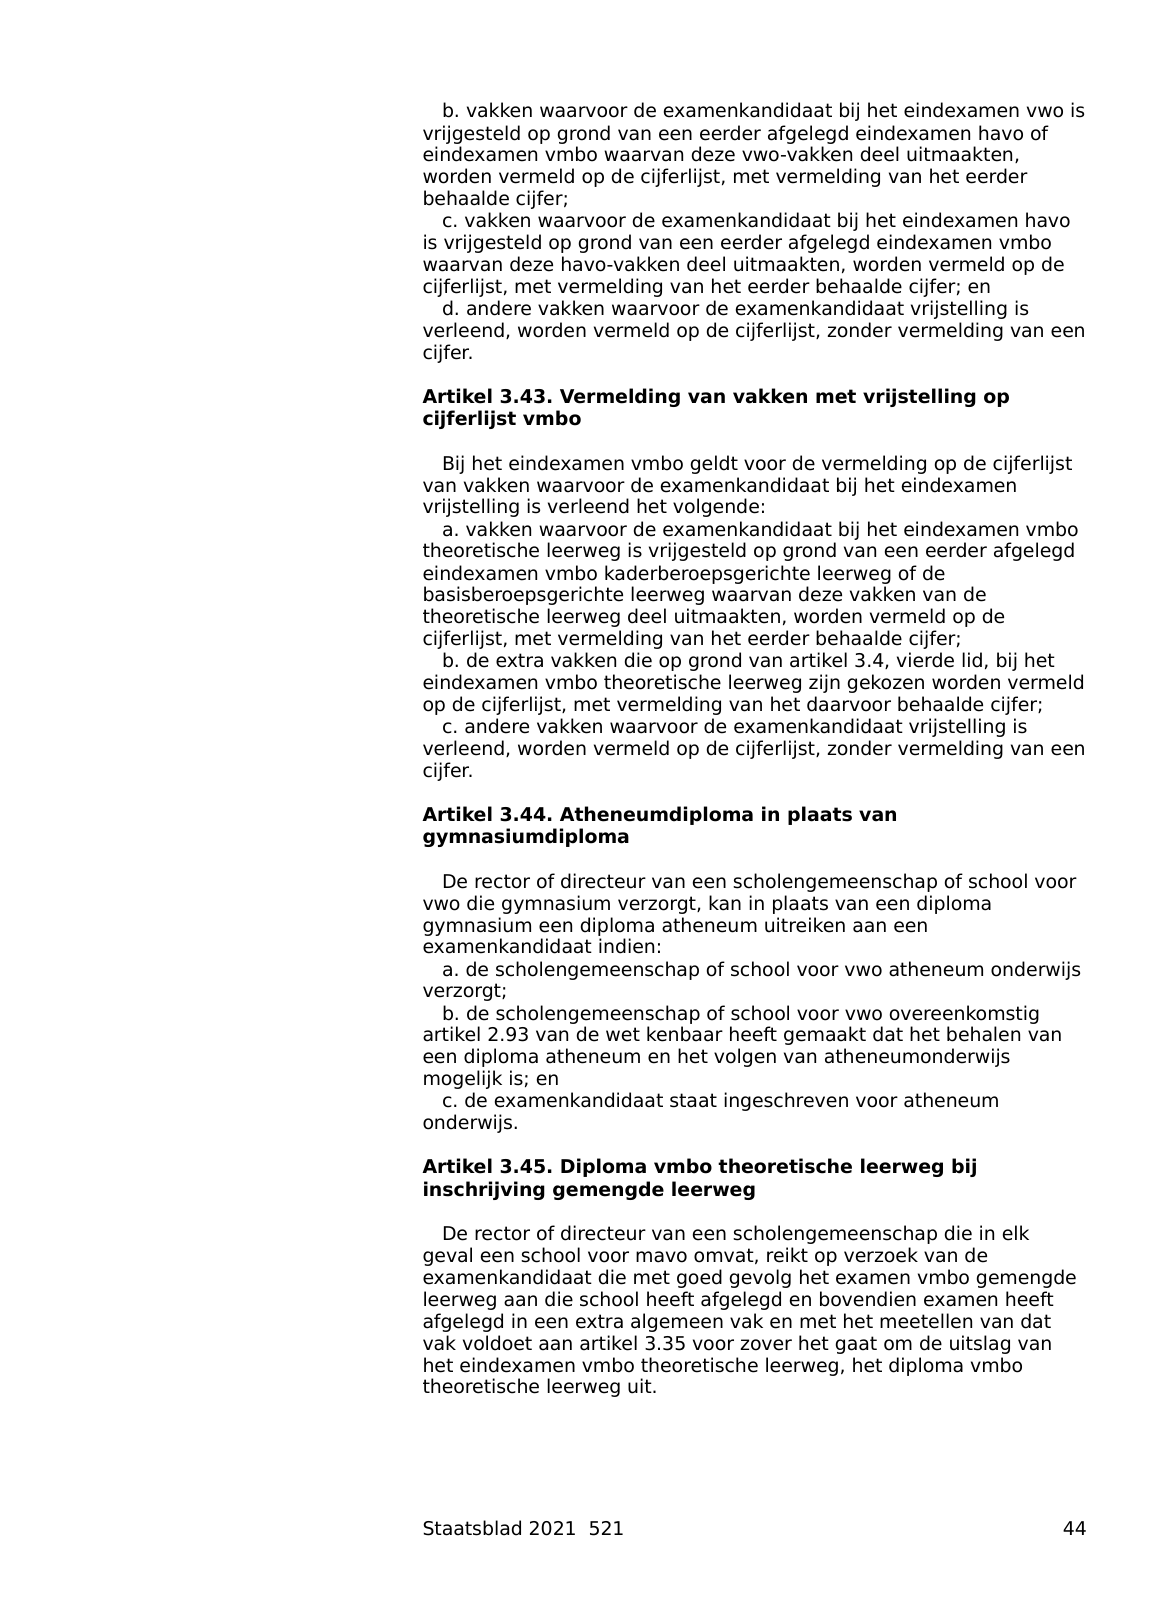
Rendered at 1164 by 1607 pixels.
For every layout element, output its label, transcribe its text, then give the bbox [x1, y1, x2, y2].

subtitle Artikel 3.44. Atheneumdiploma in plaats van gymnasiumdiploma [422, 804, 1087, 848]
text b. vakken waarvoor de examenkandidaat bij het eindexamen vwo is vrijgesteld op grond van een eerder afgelegd eindexamen havo of eindexamen vmbo waarvan deze vwo-vakken deel uitmaakten, worden vermeld op de cijferlijst, met vermelding van het eerder behaalde cijfer; [422, 100, 1087, 210]
text Bij het eindexamen vmbo geldt voor de vermelding op de cijferlijst van vakken waarvoor de examenkandidaat bij het eindexamen vrijstelling is verleend het volgende: [422, 452, 1087, 518]
text b. de extra vakken die op grond van artikel 3.4, vierde lid, bij het eindexamen vmbo theoretische leerweg zijn gekozen worden vermeld op de cijferlijst, met vermelding van het daarvoor behaalde cijfer; [422, 650, 1087, 716]
text d. andere vakken waarvoor de examenkandidaat vrijstelling is verleend, worden vermeld op de cijferlijst, zonder vermelding van een cijfer. [422, 298, 1087, 364]
text b. de scholengemeenschap of school voor vwo overeenkomstig artikel 2.93 van de wet kenbaar heeft gemaakt dat het behalen van een diploma atheneum en het volgen van atheneumonderwijs mogelijk is; en [422, 1002, 1087, 1090]
subtitle Artikel 3.45. Diploma vmbo theoretische leerweg bij inschrijving gemengde leerweg [422, 1156, 1087, 1200]
text a. de scholengemeenschap of school voor vwo atheneum onderwijs verzorgt; [422, 958, 1087, 1002]
text De rector of directeur van een scholengemeenschap die in elk geval een school voor mavo omvat, reikt op verzoek van de examenkandidaat die met goed gevolg het examen vmbo gemengde leerweg aan die school heeft afgelegd en bovendien examen heeft afgelegd in een extra algemeen vak en met het meetellen van dat vak voldoet aan artikel 3.35 voor zover het gaat om de uitslag van het eindexamen vmbo theoretische leerweg, het diploma vmbo theoretische leerweg uit. [422, 1223, 1087, 1398]
text c. de examenkandidaat staat ingeschreven voor atheneum onderwijs. [422, 1090, 1087, 1134]
text c. vakken waarvoor de examenkandidaat bij het eindexamen havo is vrijgesteld op grond van een eerder afgelegd eindexamen vmbo waarvan deze havo-vakken deel uitmaakten, worden vermeld op de cijferlijst, met vermelding van het eerder behaalde cijfer; en [422, 210, 1087, 298]
subtitle Artikel 3.43. Vermelding van vakken met vrijstelling op cijferlijst vmbo [422, 386, 1087, 430]
text a. vakken waarvoor de examenkandidaat bij het eindexamen vmbo theoretische leerweg is vrijgesteld op grond van een eerder afgelegd eindexamen vmbo kaderberoepsgerichte leerweg of de basisberoepsgerichte leerweg waarvan deze vakken van de theoretische leerweg deel uitmaakten, worden vermeld op de cijferlijst, met vermelding van het eerder behaalde cijfer; [422, 518, 1087, 650]
text c. andere vakken waarvoor de examenkandidaat vrijstelling is verleend, worden vermeld op de cijferlijst, zonder vermelding van een cijfer. [422, 716, 1087, 782]
text De rector of directeur van een scholengemeenschap of school voor vwo die gymnasium verzorgt, kan in plaats van een diploma gymnasium een diploma atheneum uitreiken aan een examenkandidaat indien: [422, 871, 1087, 958]
